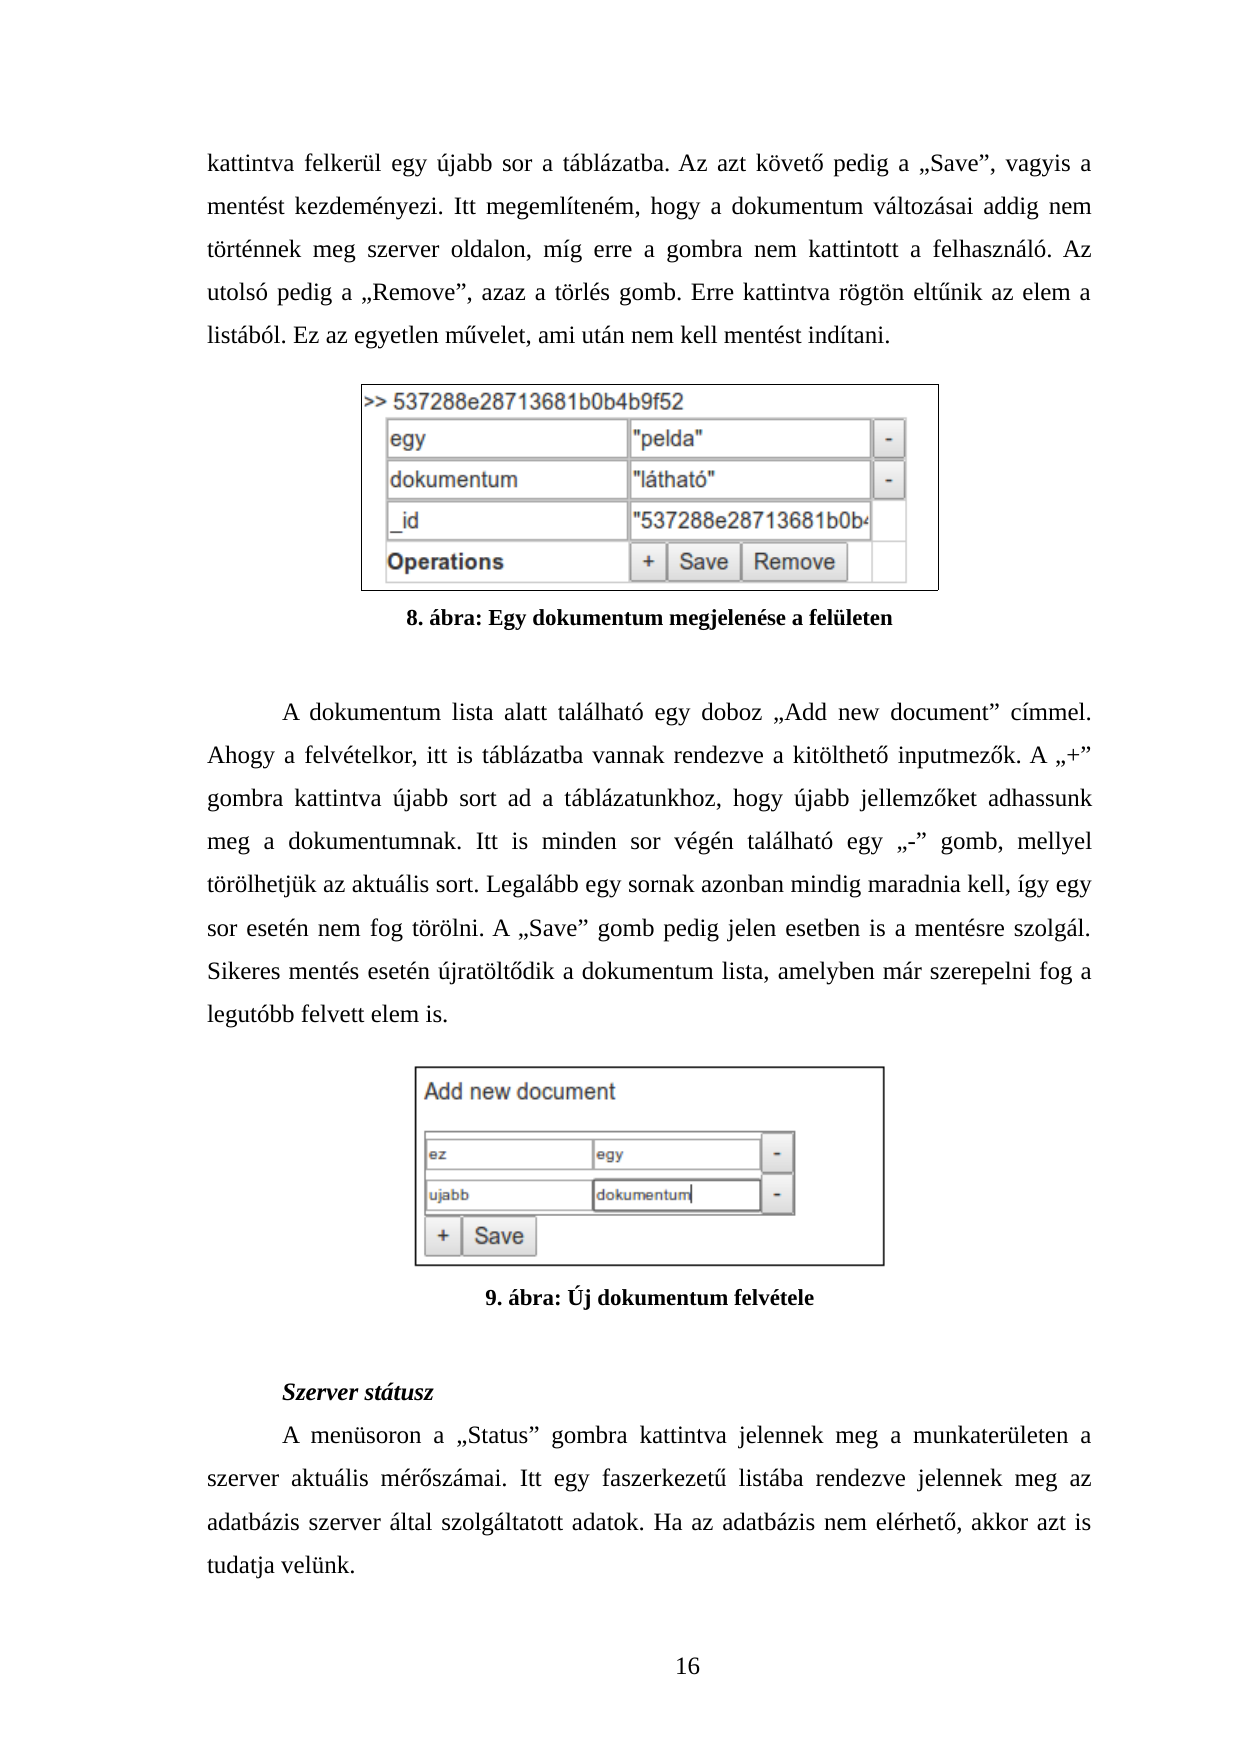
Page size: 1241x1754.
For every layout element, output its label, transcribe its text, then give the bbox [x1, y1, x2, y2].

picture [364, 387, 935, 588]
text kattintva felkerül egy újabb sor a táblázatba. Az azt követő pedig a „Save”, vagyis a mentést kezdeményezi. Itt megemlíteném, hogy a dokumentum változásai addig nem történnek meg szerver oldalon, míg erre a gombra nem kattintott a felhasználó. Az utolsó pedig a „Remove”, azaz a törlés gomb. Erre kattintva rögtön eltűnik az elem a listából. Ez az egyetlen művelet, ami után nem kell mentést indítani. [207, 148, 1092, 349]
text A menüsoron a „Status” gombra kattintva jelennek meg a munkaterületen a szerver aktuális mérőszámai. Itt egy faszerkezetű listába rendezve jelennek meg az adatbázis szerver által szolgáltatott adatok. Ha az adatbázis nem elérhető, akkor azt is tudatja velünk. [207, 1420, 1092, 1578]
picture [412, 1062, 888, 1271]
subtitle Szerver státusz [244, 1377, 1092, 1406]
text 8. ábra: Egy dokumentum megjelenése a felületen [207, 588, 1092, 630]
text 9. ábra: Új dokumentum felvétele [207, 1271, 1092, 1310]
text A dokumentum lista alatt található egy doboz „Add new document” címmel. Ahogy a felvételkor, itt is táblázatba vannak rendezve a kitölthető inputmezők. A „+” gombra kattintva újabb sort ad a táblázatunkhoz, hogy újabb jellemzőket adhassunk meg a dokumentumnak. Itt is minden sor végén található egy „-” gomb, mellyel törölhetjük az aktuális sort. Legalább egy sornak azonban mindig maradnia kell, így egy sor esetén nem fog törölni. A „Save” gomb pedig jelen esetben is a mentésre szolgál. Sikeres mentés esetén újratöltődik a dokumentum lista, amelyben már szerepelni fog a legutóbb felvett elem is. [207, 697, 1092, 1028]
